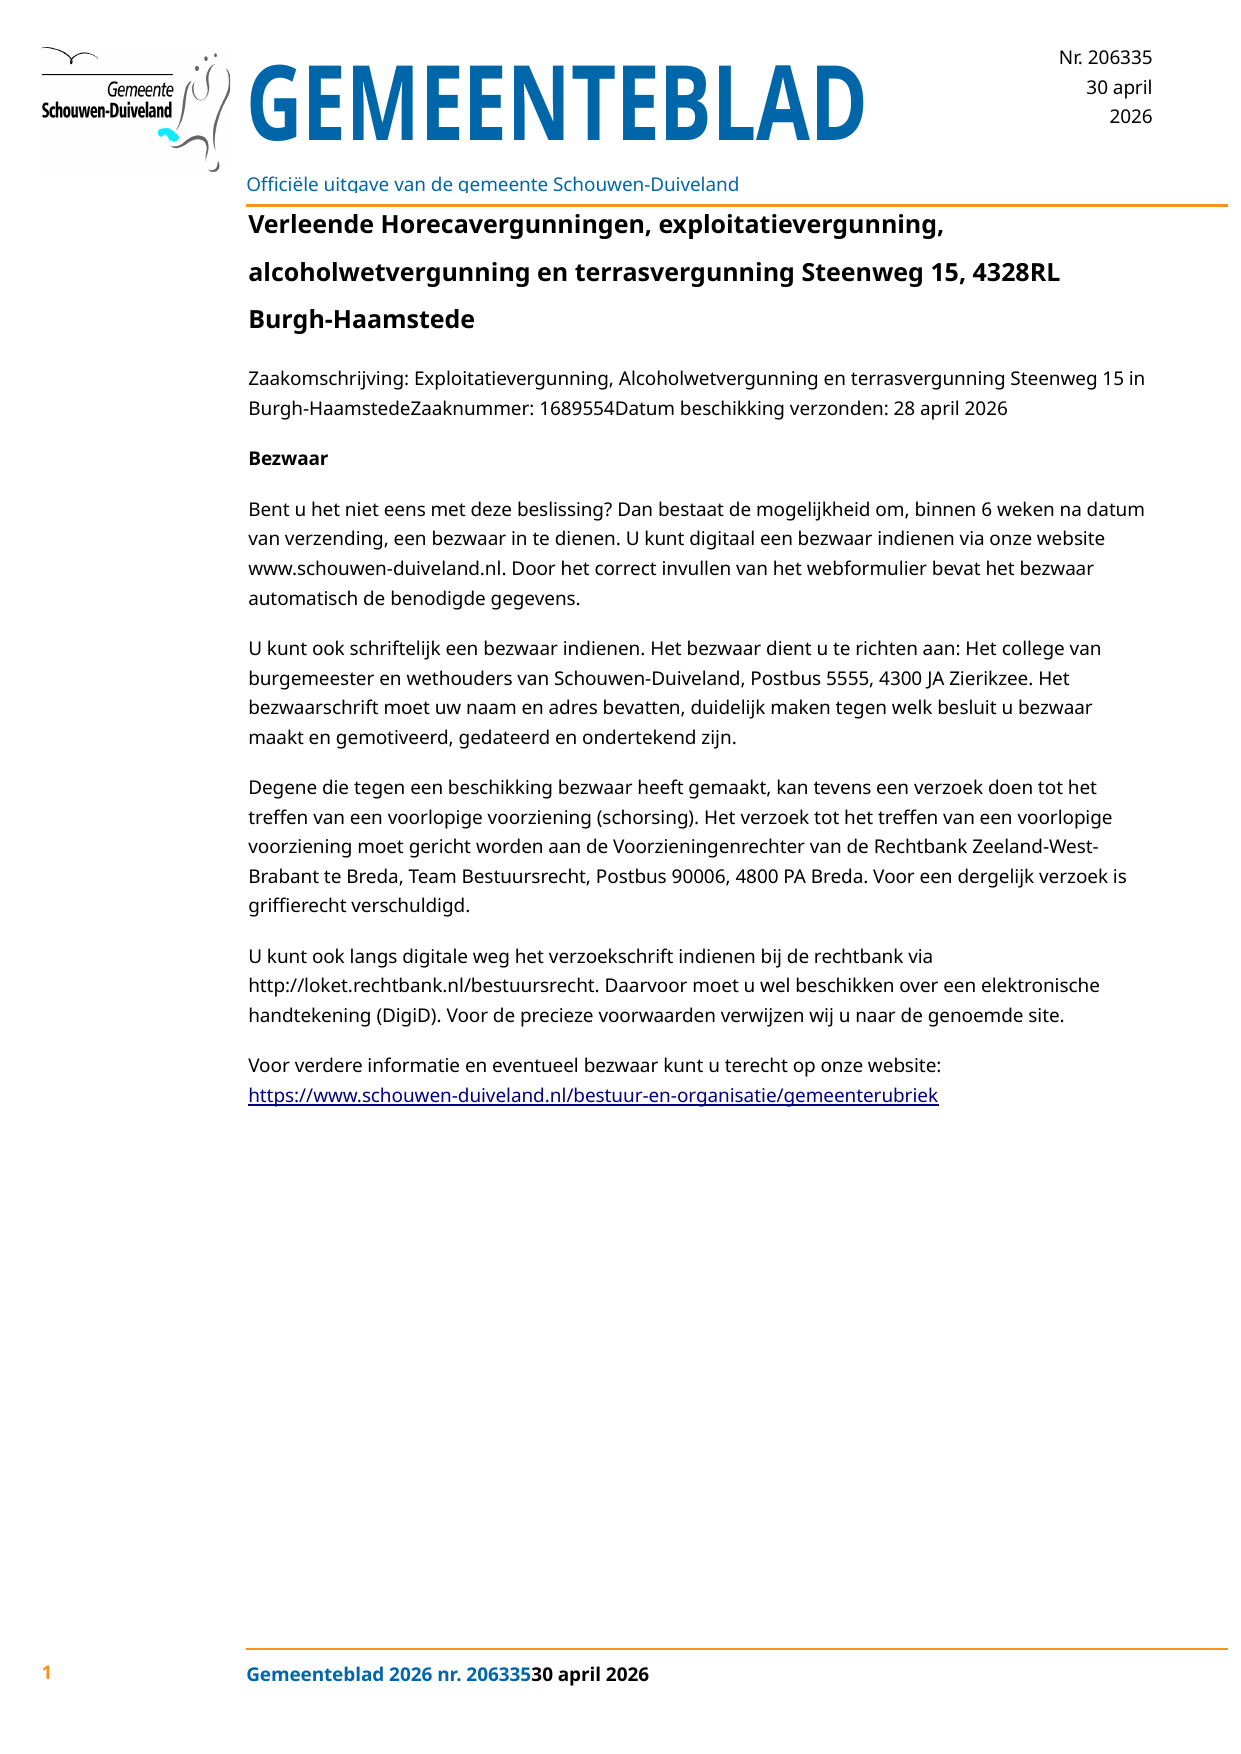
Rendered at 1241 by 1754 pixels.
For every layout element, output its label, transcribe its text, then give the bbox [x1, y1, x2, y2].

picture [41, 47, 231, 172]
text Degene die tegen een beschikking bezwaar heeft gemaakt, kan tevens een verzoek doen tot het treffen van een voorlopige voorziening (schorsing). Het verzoek tot het treffen van een voorlopige voorziening moet gericht worden aan de Voorzieningenrechter van de Rechtbank Zeeland-West-Brabant te Breda, Team Bestuursrecht, Postbus 90006, 4800 PA Breda. Voor een dergelijk verzoek is griffierecht verschuldigd. [248, 774, 1152, 918]
text U kunt ook langs digitale weg het verzoekschrift indienen bij de rechtbank via http://loket.rechtbank.nl/bestuursrecht. Daarvoor moet u wel beschikken over een elektronische handtekening (DigiD). Voor de precieze voorwaarden verwijzen wij u naar de genoemde site. [248, 943, 1152, 1028]
text Verleende Horecavergunningen, exploitatievergunning, alcoholwetvergunning en terrasvergunning Steenweg 15, 4328RL Burgh-Haamstede [248, 207, 1152, 336]
text Voor verdere informatie en eventueel bezwaar kunt u terecht op onze website: https://www.schouwen-duiveland.nl/bestuur-en-organisatie/gemeenterubriek [248, 1053, 1152, 1108]
text Bezwaar [248, 446, 1152, 471]
text Zaakomschrijving: Exploitatievergunning, Alcoholwetvergunning en terrasvergunning Steenweg 15 in Burgh-HaamstedeZaaknummer: 1689554Datum beschikking verzonden: 28 april 2026 [248, 366, 1152, 421]
text Bent u het niet eens met deze beslissing? Dan bestaat de mogelijkheid om, binnen 6 weken na datum van verzending, een bezwaar in te dienen. U kunt digitaal een bezwaar indienen via onze website www.schouwen-duiveland.nl. Door het correct invullen van het webformulier bevat het bezwaar automatisch de benodigde gegevens. [248, 496, 1152, 610]
text U kunt ook schriftelijk een bezwaar indienen. Het bezwaar dient u te richten aan: Het college van burgemeester en wethouders van Schouwen-Duiveland, Postbus 5555, 4300 JA Zierikzee. Het bezwaarschrift moet uw naam en adres bevatten, duidelijk maken tegen welk besluit u bezwaar maakt en gemotiveerd, gedateerd en ondertekend zijn. [248, 635, 1152, 749]
